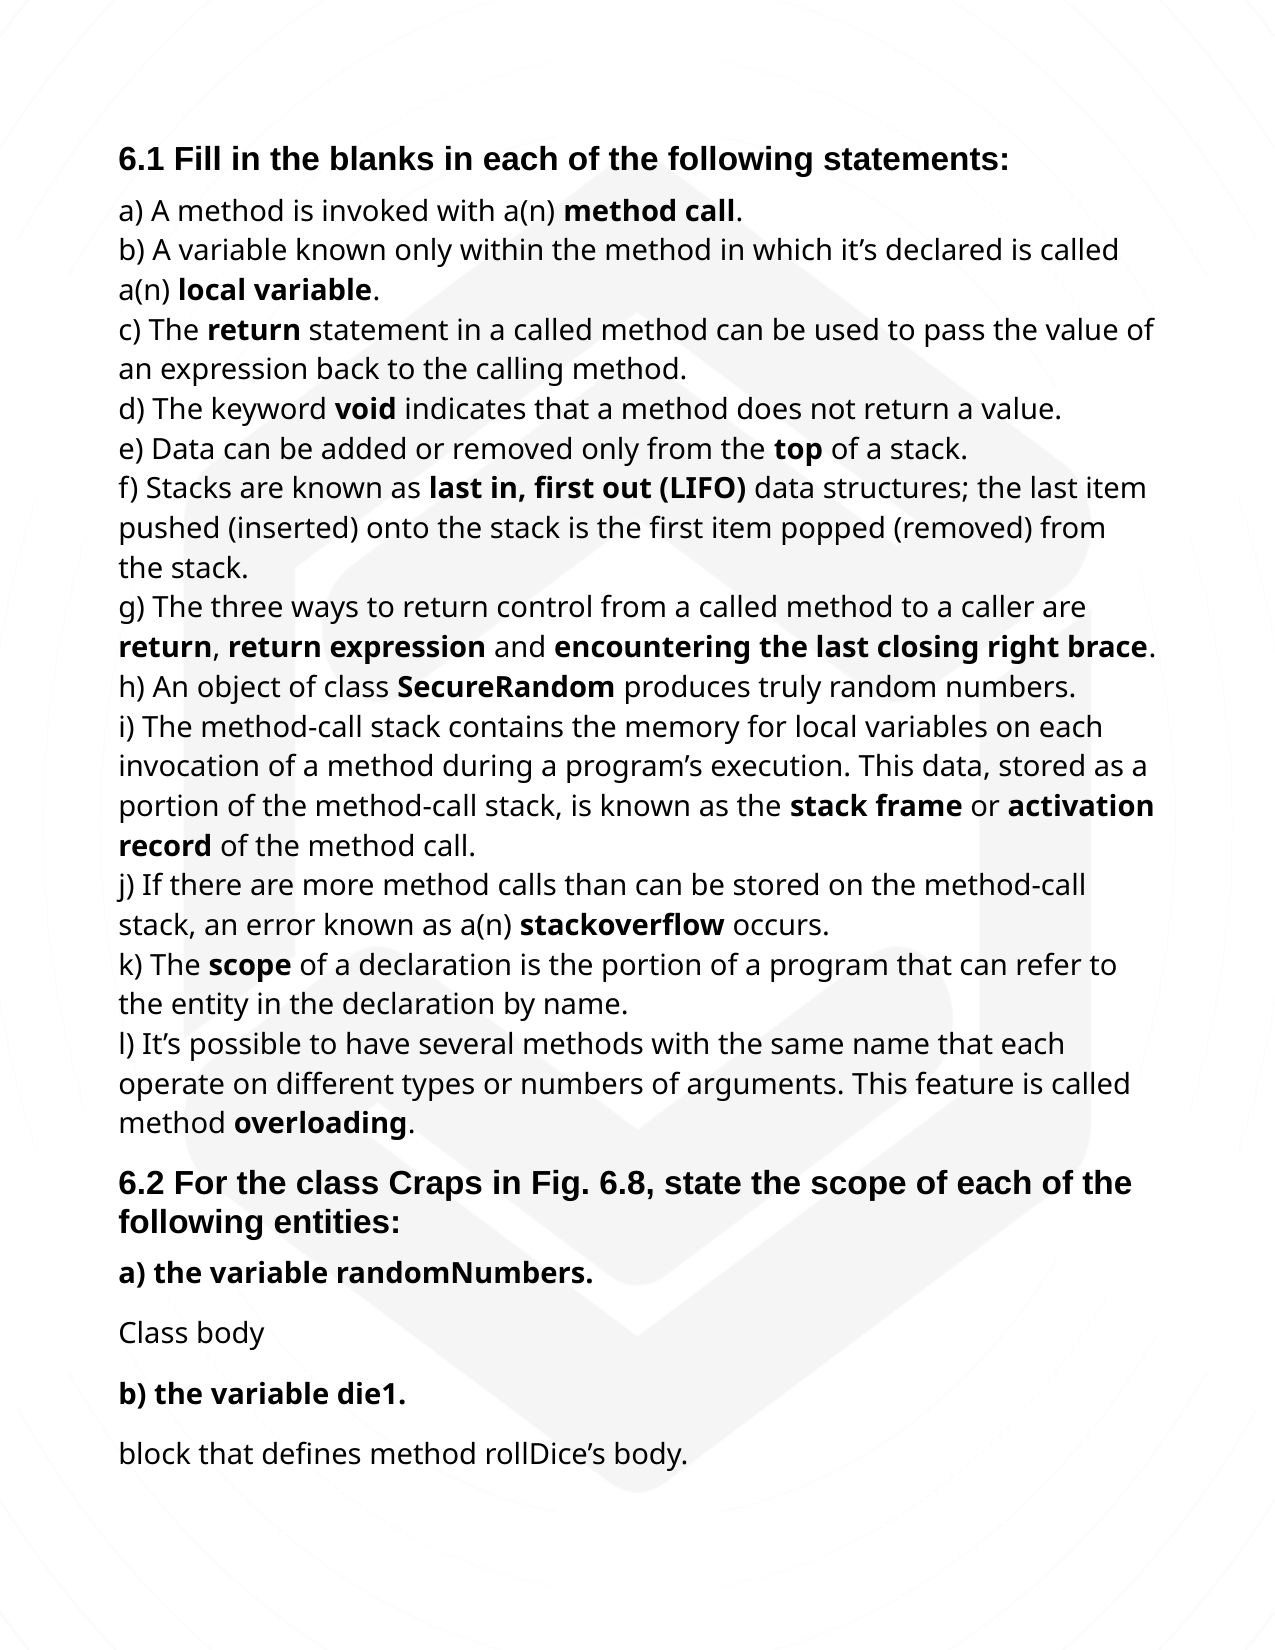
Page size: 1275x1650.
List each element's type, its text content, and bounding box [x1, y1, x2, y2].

text c) The return statement in a called method can be used to pass the value of an expression back to the calling method. [118, 309, 1157, 388]
subtitle 6.2 For the class Craps in Fig. 6.8, state the scope of each of the following entities: [118, 1163, 1157, 1240]
text e) Data can be added or removed only from the top of a stack. [118, 428, 1157, 468]
text i) The method-call stack contains the memory for local variables on each invocation of a method during a program’s execution. This data, stored as a portion of the method-call stack, is known as the stack frame or activation record of the method call. [118, 706, 1157, 864]
text b) the variable die1. [118, 1373, 1157, 1413]
text Class body [118, 1313, 1157, 1352]
text a) the variable randomNumbers. [118, 1253, 1157, 1292]
text j) If there are more method calls than can be stored on the method-call stack, an error known as a(n) stackoverflow occurs. [118, 864, 1157, 944]
text k) The scope of a declaration is the portion of a program that can refer to the entity in the declaration by name. [118, 944, 1157, 1023]
text h) An object of class SecureRandom produces truly random numbers. [118, 666, 1157, 706]
text block that defines method rollDice’s body. [118, 1433, 1157, 1473]
text a) A method is invoked with a(n) method call. [118, 190, 1157, 229]
subtitle 6.1 Fill in the blanks in each of the following statements: [118, 139, 1157, 177]
text f) Stacks are known as last in, first out (LIFO) data structures; the last item pushed (inserted) onto the stack is the first item popped (removed) from the stack. [118, 468, 1157, 587]
text l) It’s possible to have several methods with the same name that each operate on different types or numbers of arguments. This feature is called method overloading. [118, 1023, 1157, 1142]
text d) The keyword void indicates that a method does not return a value. [118, 388, 1157, 428]
text b) A variable known only within the method in which it’s declared is called a(n) local variable. [118, 229, 1157, 309]
text g) The three ways to return control from a called method to a caller are return, return expression and encountering the last closing right brace. [118, 587, 1157, 666]
